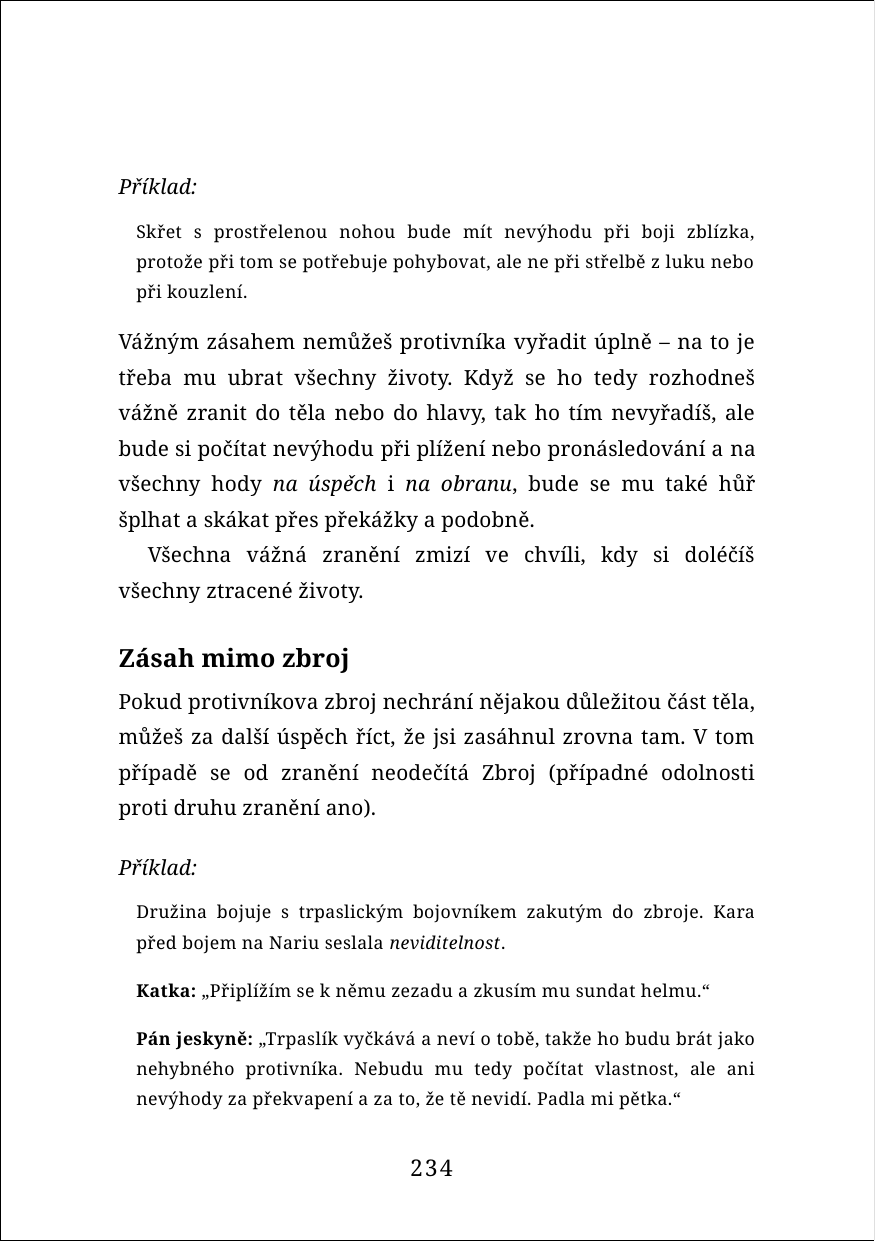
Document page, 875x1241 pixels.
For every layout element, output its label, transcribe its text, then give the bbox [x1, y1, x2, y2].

text Družina bojuje s trpaslickým bojovníkem zakutým do zbroje. Kara před bojem na Nariu seslala neviditelnost. [136, 900, 756, 954]
subtitle Zásah mimo zbroj [118, 641, 756, 675]
text Skřet s prostřelenou nohou bude mít nevýhodu při boji zblízka, protože při tom se potřebuje pohybovat, ale ne při střelbě z luku nebo při kouzlení. [136, 219, 756, 304]
text Pokud protivníkova zbroj nechrání nějakou důležitou část těla, můžeš za další úspěch říct, že jsi zasáhnul zrovna tam. V tom případě se od zranění neodečítá Zbroj (případné odolnosti proti druhu zranění ano). [118, 687, 756, 822]
text Katka: „Připlížím se k němu zezadu a zkusím mu sundat helmu.“ [136, 978, 756, 1002]
text Vážným zásahem nemůžeš protivníka vyřadit úplně – na to je třeba mu ubrat všechny životy. Když se ho tedy rozhodneš vážně zranit do těla nebo do hlavy, tak ho tím nevyřadíš, ale bude si počítat nevýhodu při plížení nebo pronásledování a na všechny hody na úspěch i na obranu, bude se mu také hůř šplhat a skákat přes překážky a podobně. Všechna vážná zranění zmizí ve chvíli, kdy si doléčíš všechny ztracené životy. [118, 327, 756, 604]
text Příklad: [118, 853, 756, 881]
text Příklad: [118, 172, 756, 200]
text Pán jeskyně: „Trpaslík vyčkává a neví o tobě, takže ho budu brát jako nehybného protivníka. Nebudu mu tedy počítat vlastnost, ale ani nevýhody za překvapení a za to, že tě nevidí. Padla mi pětka.“ [136, 1026, 756, 1111]
